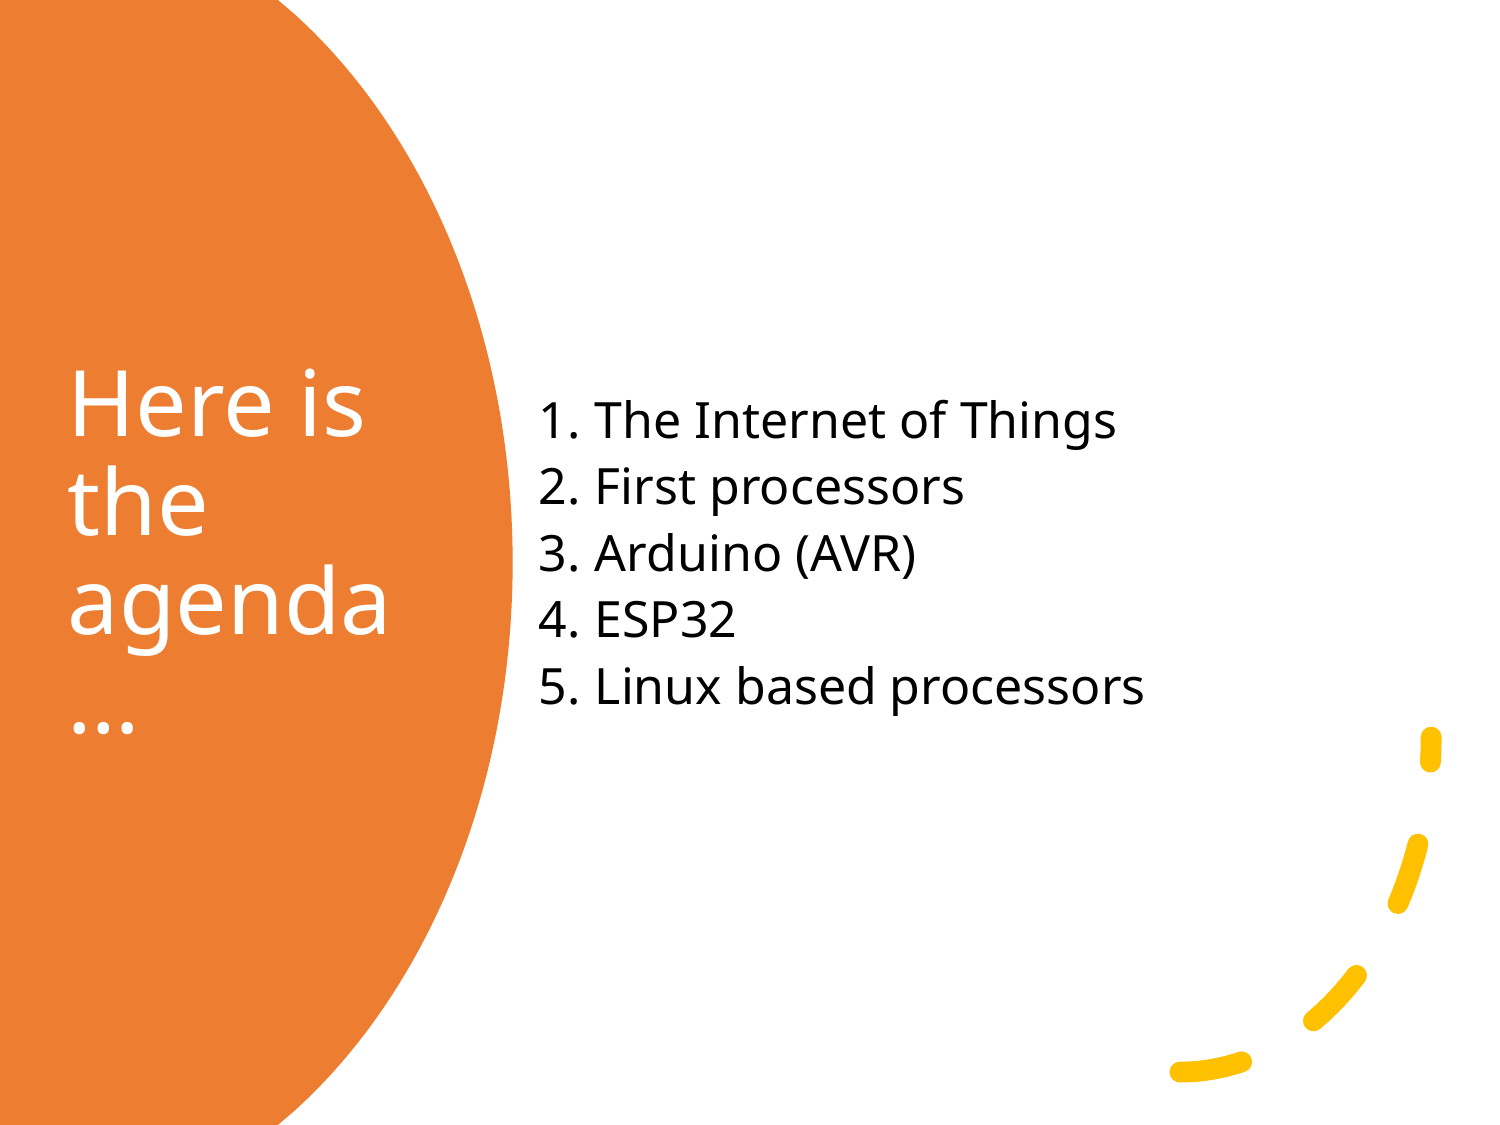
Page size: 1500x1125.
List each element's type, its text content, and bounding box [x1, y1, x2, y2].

text_box The Internet of Things First processors Arduino (AVR) ESP32 Linux based processors [514, 97, 1447, 1014]
text_box [0, 0, 1500, 1125]
title Here is the agenda… [53, 189, 447, 921]
